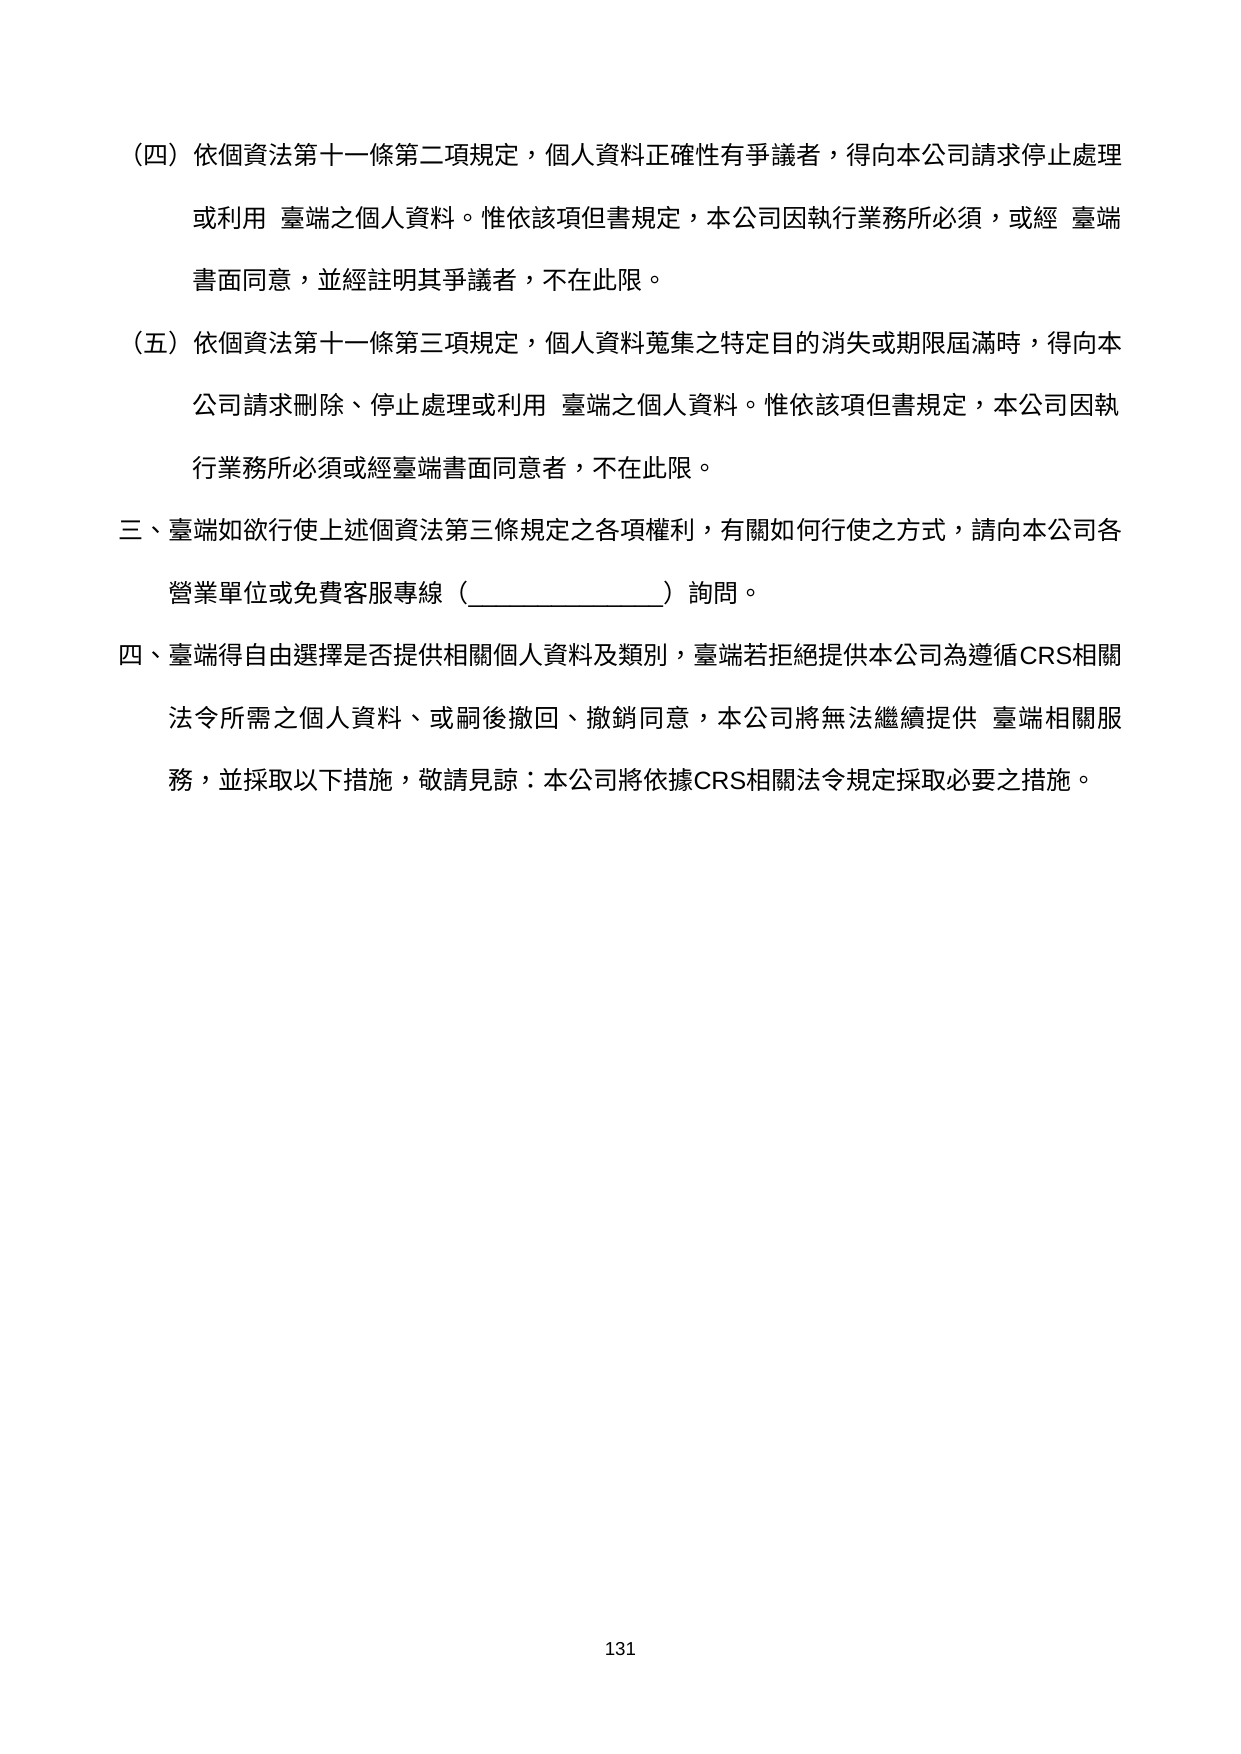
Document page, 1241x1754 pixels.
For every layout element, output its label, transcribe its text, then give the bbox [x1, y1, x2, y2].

text （五）依個資法第十一條第三項規定，個人資料蒐集之特定目的消失或期限屆滿時，得向本公司請求刪除、停止處理或利用 臺端之個人資料。惟依該項但書規定，本公司因執行業務所必須或經臺端書面同意者，不在此限。 [118, 300, 1122, 487]
text （四）依個資法第十一條第二項規定，個人資料正確性有爭議者，得向本公司請求停止處理或利用 臺端之個人資料。惟依該項但書規定，本公司因執行業務所必須，或經 臺端書面同意，並經註明其爭議者，不在此限。 [118, 112, 1122, 300]
text 三、臺端如欲行使上述個資法第三條規定之各項權利，有關如何行使之方式，請向本公司各營業單位或免費客服專線（______________）詢問。 [118, 487, 1122, 612]
text 四、臺端得自由選擇是否提供相關個人資料及類別，臺端若拒絕提供本公司為遵循CRS相關法令所需之個人資料、或嗣後撤回、撤銷同意，本公司將無法繼續提供 臺端相關服務，並採取以下措施，敬請見諒：本公司將依據CRS相關法令規定採取必要之措施。 [118, 612, 1122, 800]
